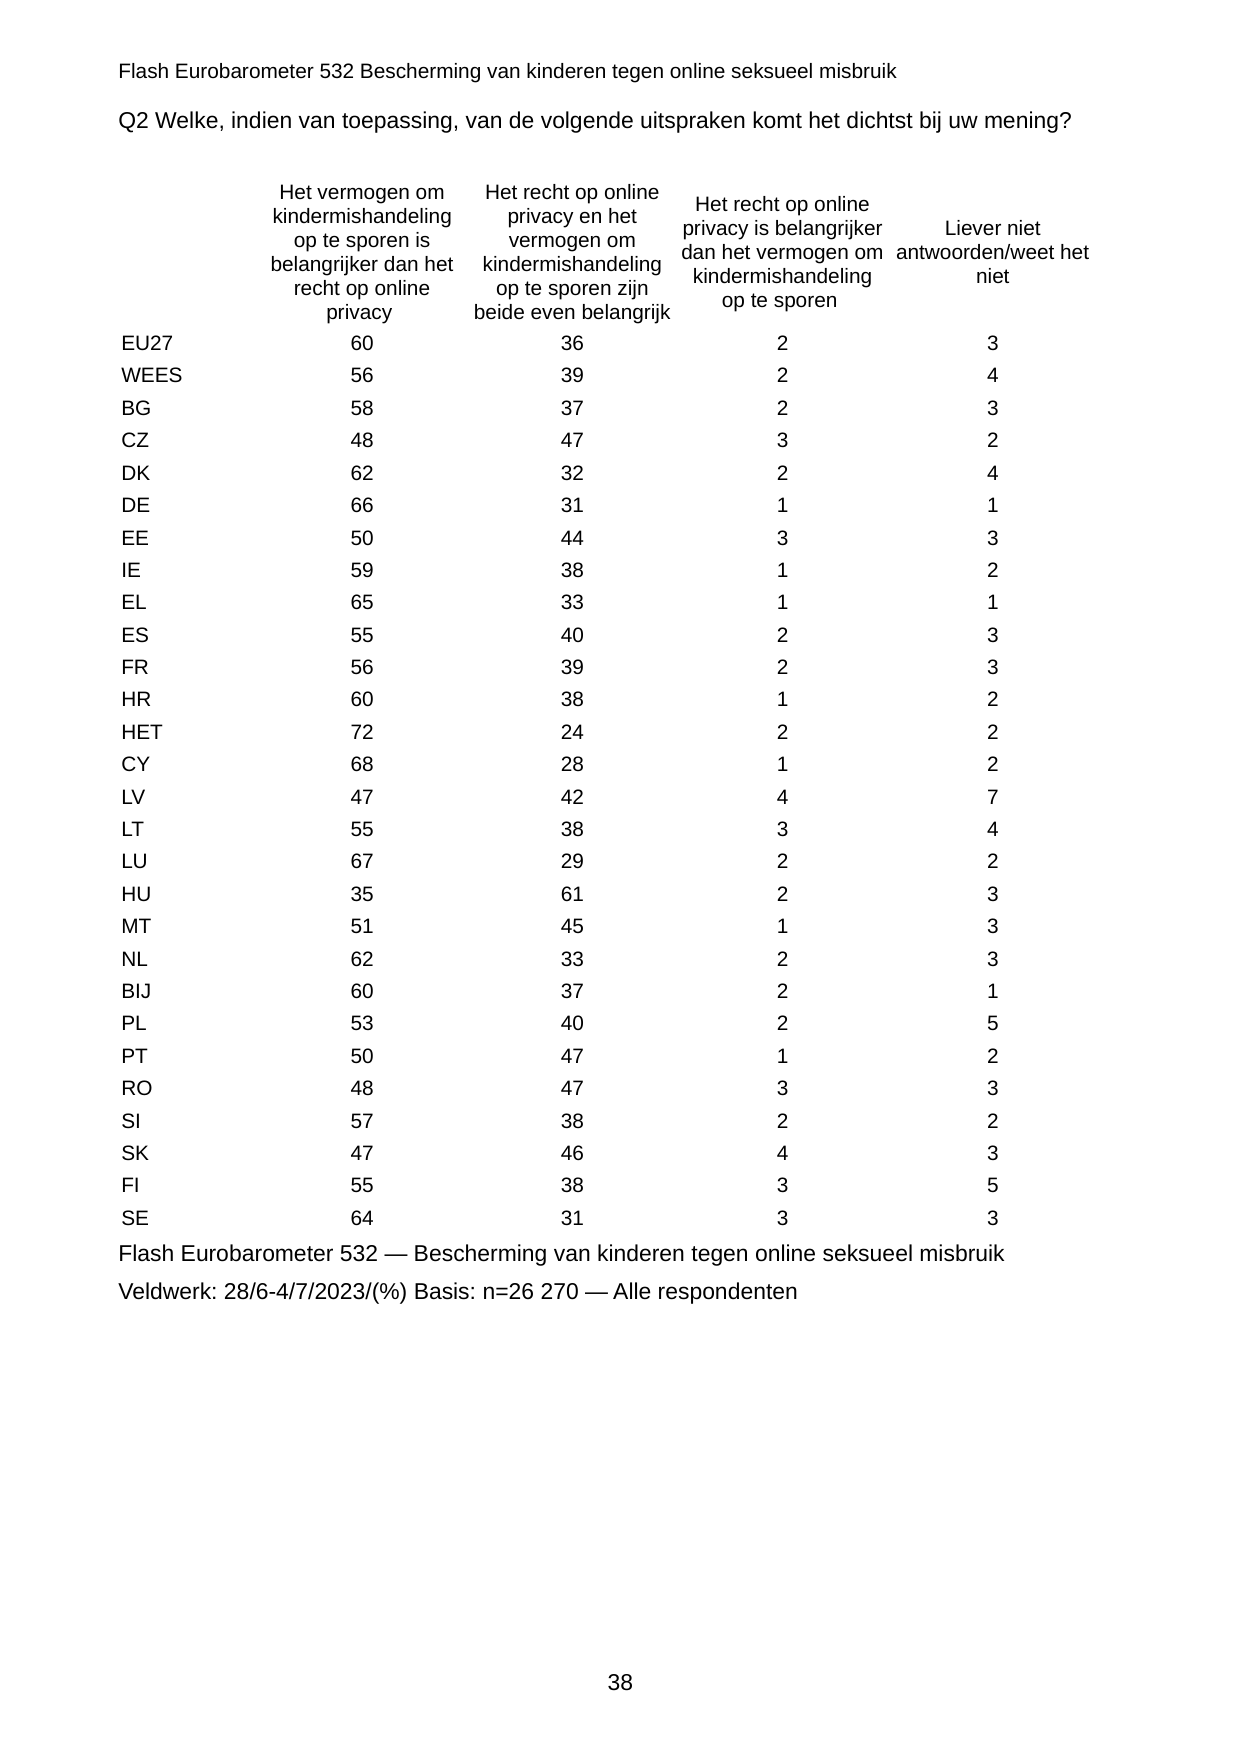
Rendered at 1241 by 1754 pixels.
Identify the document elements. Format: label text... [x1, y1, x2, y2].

table_cell 67 [257, 845, 467, 877]
table_cell 44 [467, 521, 677, 553]
table_cell 2 [888, 748, 1098, 780]
table_cell 1 [677, 683, 887, 716]
table_cell 62 [257, 942, 467, 975]
table_cell MT [118, 910, 257, 942]
table_cell SK [118, 1137, 257, 1169]
table_cell 2 [677, 327, 887, 359]
table_cell 47 [467, 1072, 677, 1104]
table_cell 56 [257, 651, 467, 683]
table_cell 3 [888, 910, 1098, 942]
table_cell 1 [888, 975, 1098, 1007]
table_cell 37 [467, 392, 677, 424]
table_cell 1 [677, 554, 887, 586]
table_header Het recht op online privacy en het vermogen om kindermishandeling op te sporen zijn beide even belangrijk [467, 177, 677, 327]
table_cell 38 [467, 813, 677, 845]
table_cell CY [118, 748, 257, 780]
table_cell 46 [467, 1137, 677, 1169]
table_header Het vermogen om kindermishandeling op te sporen is belangrijker dan het recht op online privacy [257, 177, 467, 327]
table_cell 2 [677, 392, 887, 424]
table_cell 1 [677, 910, 887, 942]
table_cell 38 [467, 1104, 677, 1137]
table_cell 50 [257, 1040, 467, 1072]
table_cell ES [118, 618, 257, 651]
table_cell 2 [888, 683, 1098, 716]
table_cell 51 [257, 910, 467, 942]
table_cell 57 [257, 1104, 467, 1137]
table_cell EE [118, 521, 257, 553]
table_header [118, 177, 257, 327]
table_cell LV [118, 780, 257, 813]
table_cell 45 [467, 910, 677, 942]
table_cell 3 [888, 392, 1098, 424]
table_cell 4 [677, 1137, 887, 1169]
table_cell PT [118, 1040, 257, 1072]
table_cell 2 [888, 1040, 1098, 1072]
table_cell 2 [888, 845, 1098, 877]
table_cell 1 [677, 748, 887, 780]
table_cell 61 [467, 878, 677, 910]
table_cell BG [118, 392, 257, 424]
table_cell 60 [257, 975, 467, 1007]
table_cell HR [118, 683, 257, 716]
table_cell EL [118, 586, 257, 618]
table_cell 58 [257, 392, 467, 424]
table_cell 2 [677, 845, 887, 877]
table_cell 37 [467, 975, 677, 1007]
table_cell 4 [677, 780, 887, 813]
table_cell 40 [467, 618, 677, 651]
table_cell 5 [888, 1007, 1098, 1039]
table_cell 7 [888, 780, 1098, 813]
table_cell 3 [888, 878, 1098, 910]
table_cell 2 [677, 975, 887, 1007]
table_header Liever niet antwoorden/weet het niet [888, 177, 1098, 327]
table_cell 3 [888, 1201, 1098, 1234]
table_cell 55 [257, 813, 467, 845]
table_cell 1 [888, 586, 1098, 618]
table_cell 1 [888, 489, 1098, 521]
table_cell SI [118, 1104, 257, 1137]
table_cell 1 [677, 586, 887, 618]
table_cell NL [118, 942, 257, 975]
table_cell 33 [467, 942, 677, 975]
table_cell BIJ [118, 975, 257, 1007]
table_cell LT [118, 813, 257, 845]
text Flash Eurobarometer 532 — Bescherming van kinderen tegen online seksueel misbruik [118, 1240, 1122, 1266]
table_cell 2 [888, 716, 1098, 748]
table_cell 60 [257, 327, 467, 359]
table_cell 42 [467, 780, 677, 813]
table_cell 3 [888, 942, 1098, 975]
table_cell 36 [467, 327, 677, 359]
table_cell 3 [888, 618, 1098, 651]
table_header Het recht op online privacy is belangrijker dan het vermogen om kindermishandeling op te sporen [677, 177, 887, 327]
table_cell EU27 [118, 327, 257, 359]
table_cell 64 [257, 1201, 467, 1234]
table_cell 2 [677, 1104, 887, 1137]
table_cell 65 [257, 586, 467, 618]
table_cell 4 [888, 813, 1098, 845]
table_cell 3 [888, 327, 1098, 359]
table_cell 56 [257, 359, 467, 392]
table_cell 32 [467, 456, 677, 489]
table_cell 2 [888, 1104, 1098, 1137]
table_cell 47 [257, 780, 467, 813]
table_cell HU [118, 878, 257, 910]
table_cell 50 [257, 521, 467, 553]
table_cell 4 [888, 359, 1098, 392]
table_cell 3 [888, 521, 1098, 553]
table_cell 55 [257, 618, 467, 651]
table_cell 3 [677, 521, 887, 553]
table_cell 39 [467, 359, 677, 392]
table_cell 60 [257, 683, 467, 716]
table_cell 1 [677, 1040, 887, 1072]
table_cell 48 [257, 1072, 467, 1104]
table_cell 62 [257, 456, 467, 489]
table_cell WEES [118, 359, 257, 392]
table_cell 47 [467, 424, 677, 456]
table_cell 3 [677, 1072, 887, 1104]
table_cell 35 [257, 878, 467, 910]
table_cell FR [118, 651, 257, 683]
table_cell DE [118, 489, 257, 521]
table_cell 66 [257, 489, 467, 521]
table_cell 2 [677, 942, 887, 975]
table_cell 5 [888, 1169, 1098, 1201]
table_cell 47 [257, 1137, 467, 1169]
table_cell 31 [467, 1201, 677, 1234]
table_cell 72 [257, 716, 467, 748]
table_cell 3 [888, 1072, 1098, 1104]
table_cell IE [118, 554, 257, 586]
table_cell PL [118, 1007, 257, 1039]
table_cell RO [118, 1072, 257, 1104]
table_cell 3 [677, 813, 887, 845]
table_cell 38 [467, 1169, 677, 1201]
table_cell 2 [677, 878, 887, 910]
table_cell 2 [677, 651, 887, 683]
table_cell 28 [467, 748, 677, 780]
table_cell 2 [677, 1007, 887, 1039]
table_cell 29 [467, 845, 677, 877]
table_cell 47 [467, 1040, 677, 1072]
table_cell 3 [888, 651, 1098, 683]
text Q2 Welke, indien van toepassing, van de volgende uitspraken komt het dichtst bij uw mening? [118, 107, 1122, 133]
table_cell 68 [257, 748, 467, 780]
table_cell 2 [677, 716, 887, 748]
table_cell 39 [467, 651, 677, 683]
table_cell 4 [888, 456, 1098, 489]
table_cell 38 [467, 683, 677, 716]
table_cell 2 [677, 618, 887, 651]
table_cell SE [118, 1201, 257, 1234]
table_cell HET [118, 716, 257, 748]
table_cell DK [118, 456, 257, 489]
table_cell 3 [888, 1137, 1098, 1169]
table_cell 3 [677, 1201, 887, 1234]
text Veldwerk: 28/6-4/7/2023/(%) Basis: n=26 270 — Alle respondenten [118, 1278, 1122, 1304]
table_cell 55 [257, 1169, 467, 1201]
table_cell 33 [467, 586, 677, 618]
table_cell FI [118, 1169, 257, 1201]
table_cell 3 [677, 1169, 887, 1201]
table_cell 2 [677, 456, 887, 489]
table_cell 59 [257, 554, 467, 586]
table_cell 48 [257, 424, 467, 456]
table_cell 2 [888, 424, 1098, 456]
table_cell 3 [677, 424, 887, 456]
table_cell 1 [677, 489, 887, 521]
table_cell 2 [888, 554, 1098, 586]
table_cell 31 [467, 489, 677, 521]
table_cell LU [118, 845, 257, 877]
table_cell CZ [118, 424, 257, 456]
table_cell 53 [257, 1007, 467, 1039]
table_cell 38 [467, 554, 677, 586]
table_cell 2 [677, 359, 887, 392]
table_cell 24 [467, 716, 677, 748]
table_cell 40 [467, 1007, 677, 1039]
